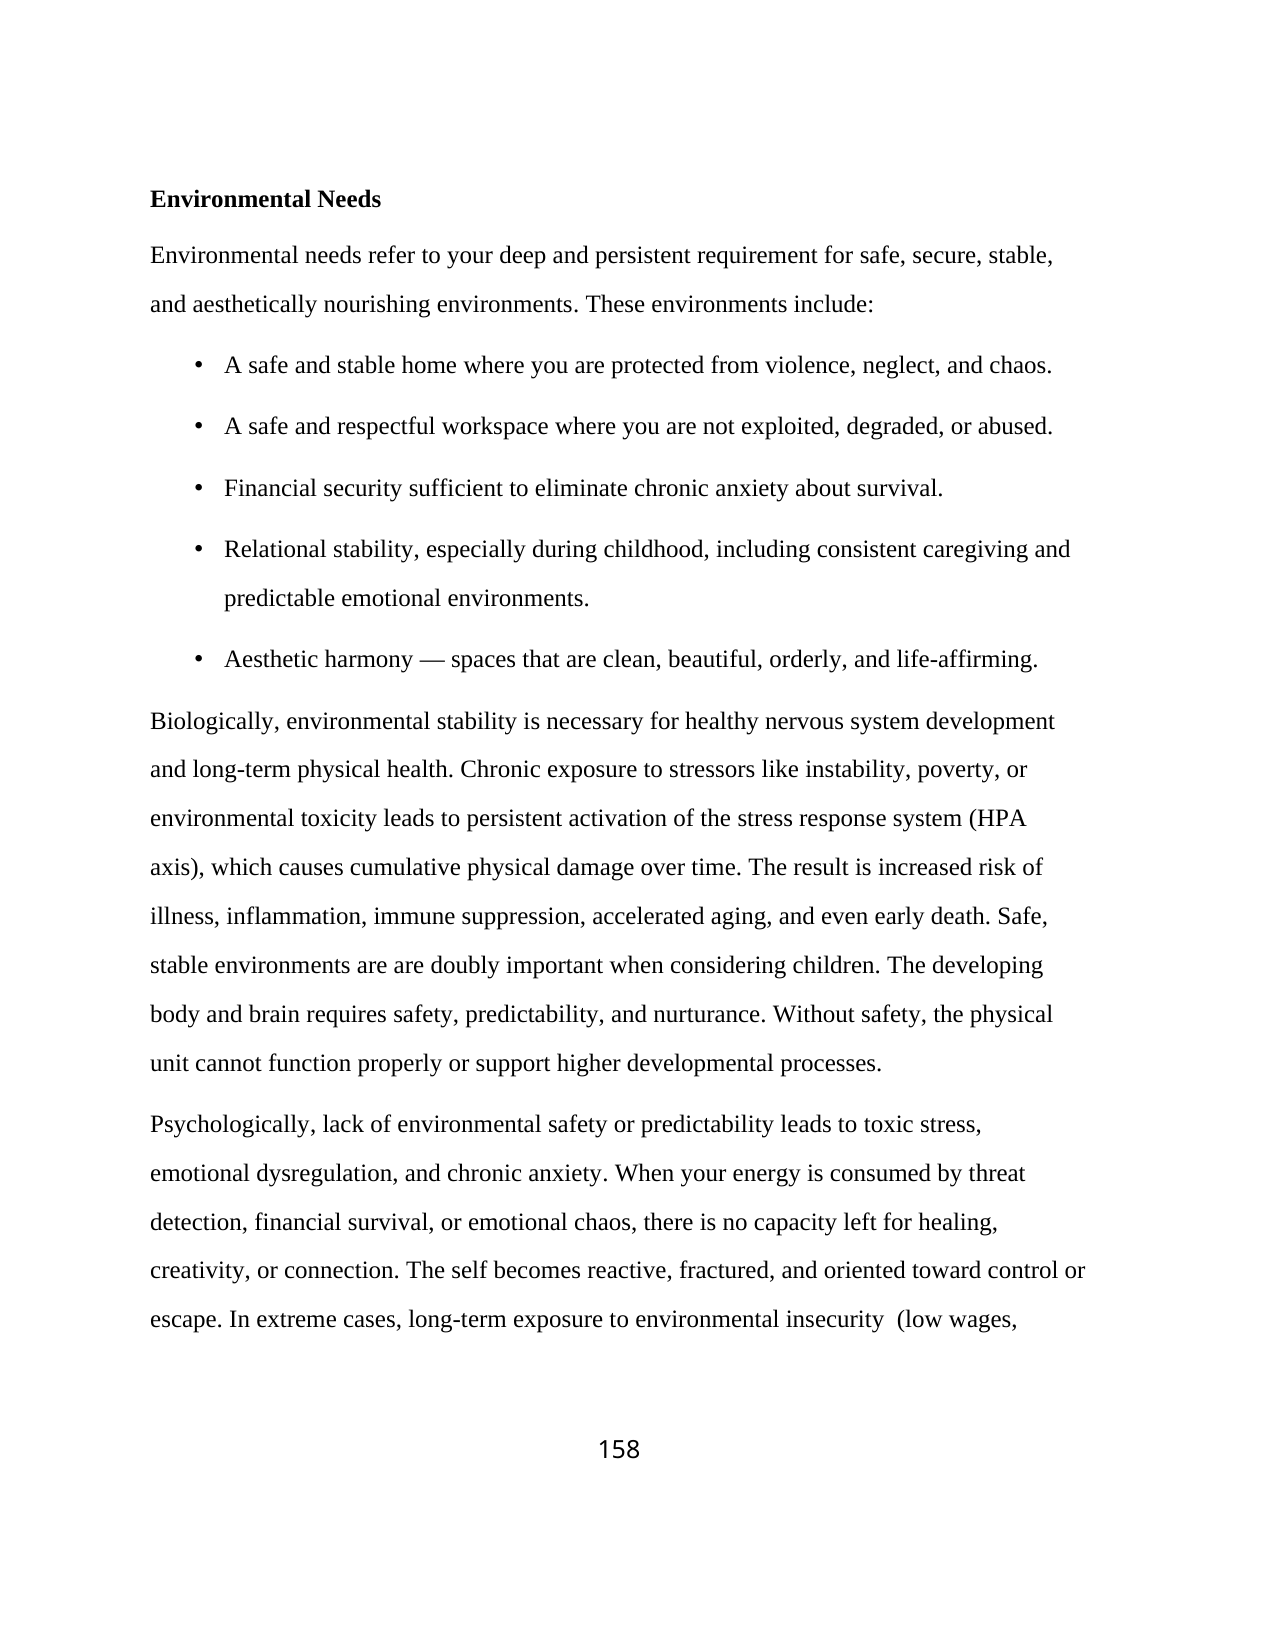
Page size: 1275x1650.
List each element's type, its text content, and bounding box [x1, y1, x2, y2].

text Psychologically, lack of environmental safety or predictability leads to toxic stress, emotional dysregulation, and chronic anxiety. When your energy is consumed by threat detection, financial survival, or emotional chaos, there is no capacity left for healing, creativity, or connection. The self becomes reactive, fractured, and oriented toward control or escape. In extreme cases, long-term exposure to environmental insecurity (low wages, [150, 1109, 1087, 1333]
list Financial security sufficient to eliminate chronic anxiety about survival. [194, 473, 1087, 502]
list Relational stability, especially during childhood, including consistent caregiving and predictable emotional environments. [194, 534, 1087, 612]
text Environmental needs refer to your deep and persistent requirement for safe, secure, stable, and aesthetically nourishing environments. These environments include: [150, 240, 1087, 317]
list Aesthetic harmony — spaces that are clean, beautiful, orderly, and life-affirming. [194, 644, 1087, 673]
list A safe and respectful workspace where you are not exploited, degraded, or abused. [194, 411, 1087, 440]
text Biologically, environmental stability is necessary for healthy nervous system development and long-term physical health. Chronic exposure to stressors like instability, poverty, or environmental toxicity leads to persistent activation of the stress response system (HPA axis), which causes cumulative physical damage over time. The result is increased risk of illness, inflammation, immune suppression, accelerated aging, and even early death. Safe, stable environments are are doubly important when considering children. The developing body and brain requires safety, predictability, and nurturance. Without safety, the physical unit cannot function properly or support higher developmental processes. [150, 706, 1087, 1076]
subtitle Environmental Needs [150, 184, 1087, 213]
list A safe and stable home where you are protected from violence, neglect, and chaos. [194, 350, 1087, 379]
